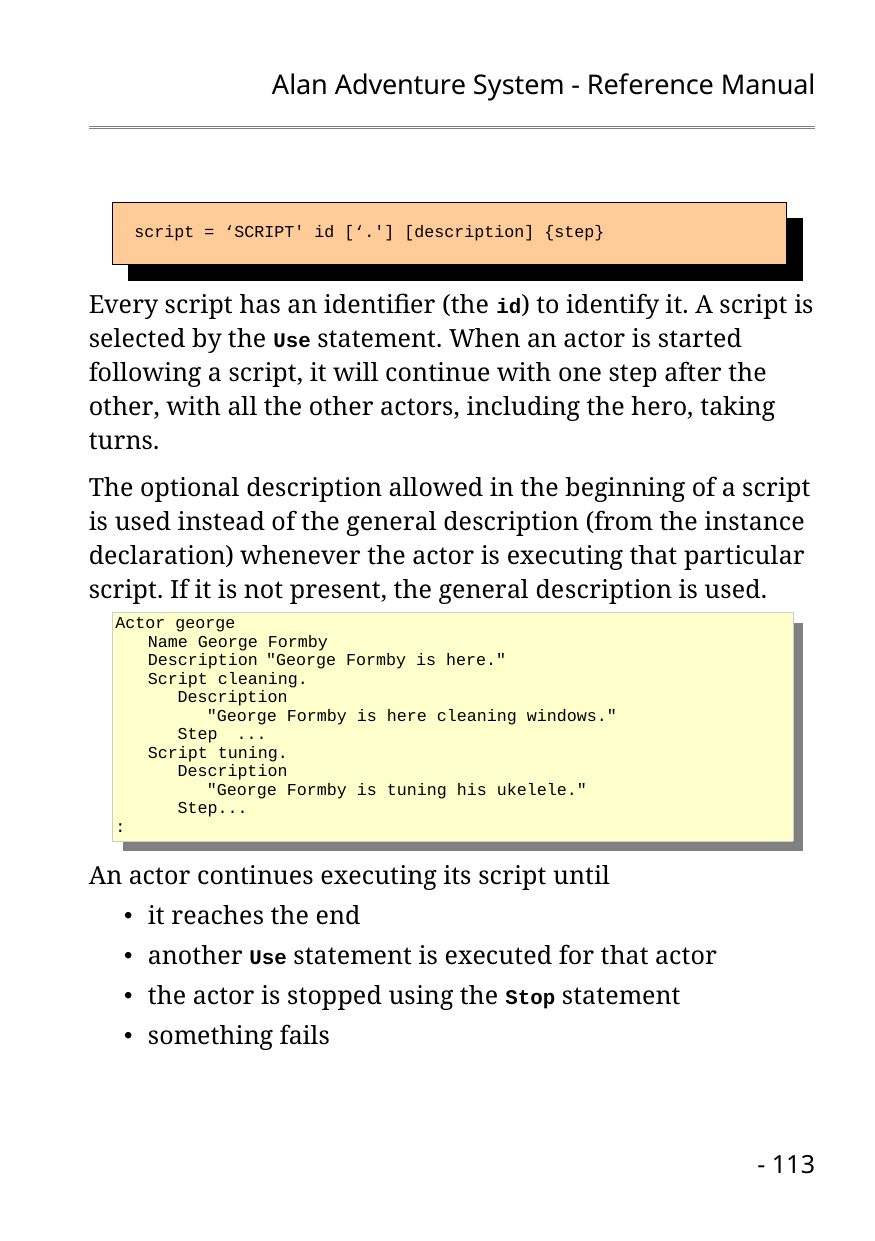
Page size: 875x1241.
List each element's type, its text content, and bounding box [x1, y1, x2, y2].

text The optional description allowed in the beginning of a script is used instead of the general description (from the instance declaration) whenever the actor is executing that particular script. If it is not present, the general de­scription is used. [88, 470, 815, 606]
list something fails [124, 1018, 815, 1052]
text Every script has an identifier (the id) to identify it. A script is selected by the Use statement. When an actor is started following a script, it will continue with one step after the other, with all the other actors, including the hero, taking turns. [88, 287, 815, 457]
text Actor george Name George Formby Description "George Formby is here." Script cleaning. Description "George Formby is here cleaning windows." Step ... Script tuning. Description "George Formby is tuning his ukelele." Step... : [113, 613, 793, 841]
list it reaches the end [124, 898, 815, 932]
list the actor is stopped using the Stop statement [124, 978, 815, 1012]
text An actor continues executing its script until [88, 858, 815, 892]
text script = ‘SCRIPT' id [‘.'] [description] {step} [113, 203, 786, 264]
list another Use statement is executed for that actor [124, 938, 815, 972]
